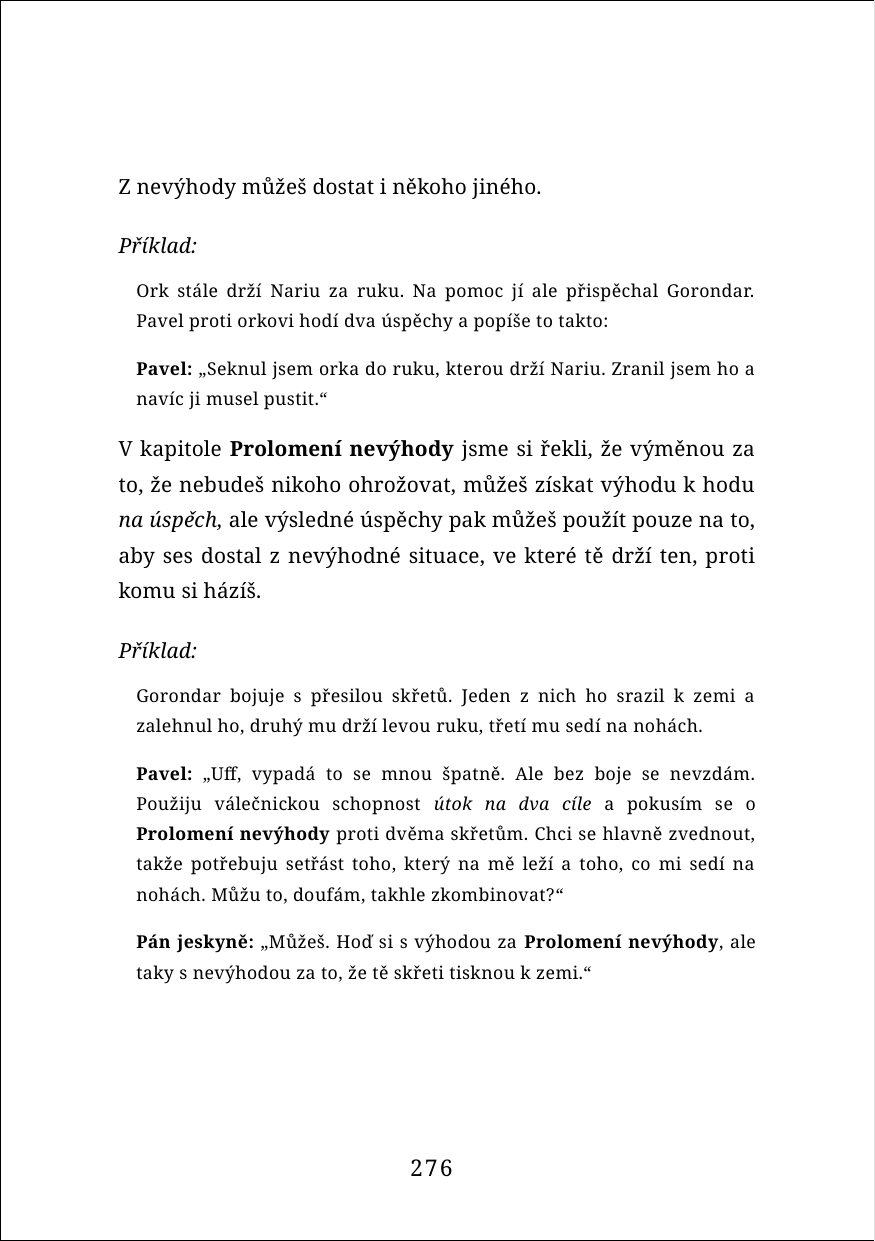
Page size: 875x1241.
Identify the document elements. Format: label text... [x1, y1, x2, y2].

text Příklad: [118, 231, 756, 259]
text V kapitole Prolomení nevýhody jsme si řekli, že výměnou za to, že nebudeš nikoho ohrožovat, můžeš získat výhodu k hodu na úspěch, ale výsledné úspěchy pak můžeš použít pouze na to, aby ses dostal z nevýhodné situace, ve které tě drží ten, proti komu si házíš. [118, 434, 756, 605]
text Pavel: „Seknul jsem orka do ruku, kterou drží Nariu. Zranil jsem ho a navíc ji musel pustit.“ [136, 356, 756, 411]
text Gorondar bojuje s přesilou skřetů. Jeden z nich ho srazil k zemi a zalehnul ho, druhý mu drží levou ruku, třetí mu sedí na nohách. [136, 683, 756, 737]
text Pán jeskyně: „Můžeš. Hoď si s výhodou za Prolomení nevýhody, ale taky s nevýhodou za to, že tě skřeti tisknou k zemi.“ [136, 930, 756, 984]
text Pavel: „Uff, vypadá to se mnou špatně. Ale bez boje se nevzdám. Použiju válečnickou schopnost útok na dva cíle a pokusím se o Prolomení nevýhody proti dvěma skřetům. Chci se hlavně zvednout, takže potřebuju setřást toho, který na mě leží a toho, co mi sedí na nohách. Můžu to, doufám, takhle zkombinovat?“ [136, 761, 756, 906]
text Ork stále drží Nariu za ruku. Na pomoc jí ale přispěchal Gorondar. Pavel proti orkovi hodí dva úspěchy a popíše to takto: [136, 278, 756, 333]
text Z nevýhody můžeš dostat i někoho jiného. [118, 172, 756, 200]
text Příklad: [118, 636, 756, 664]
